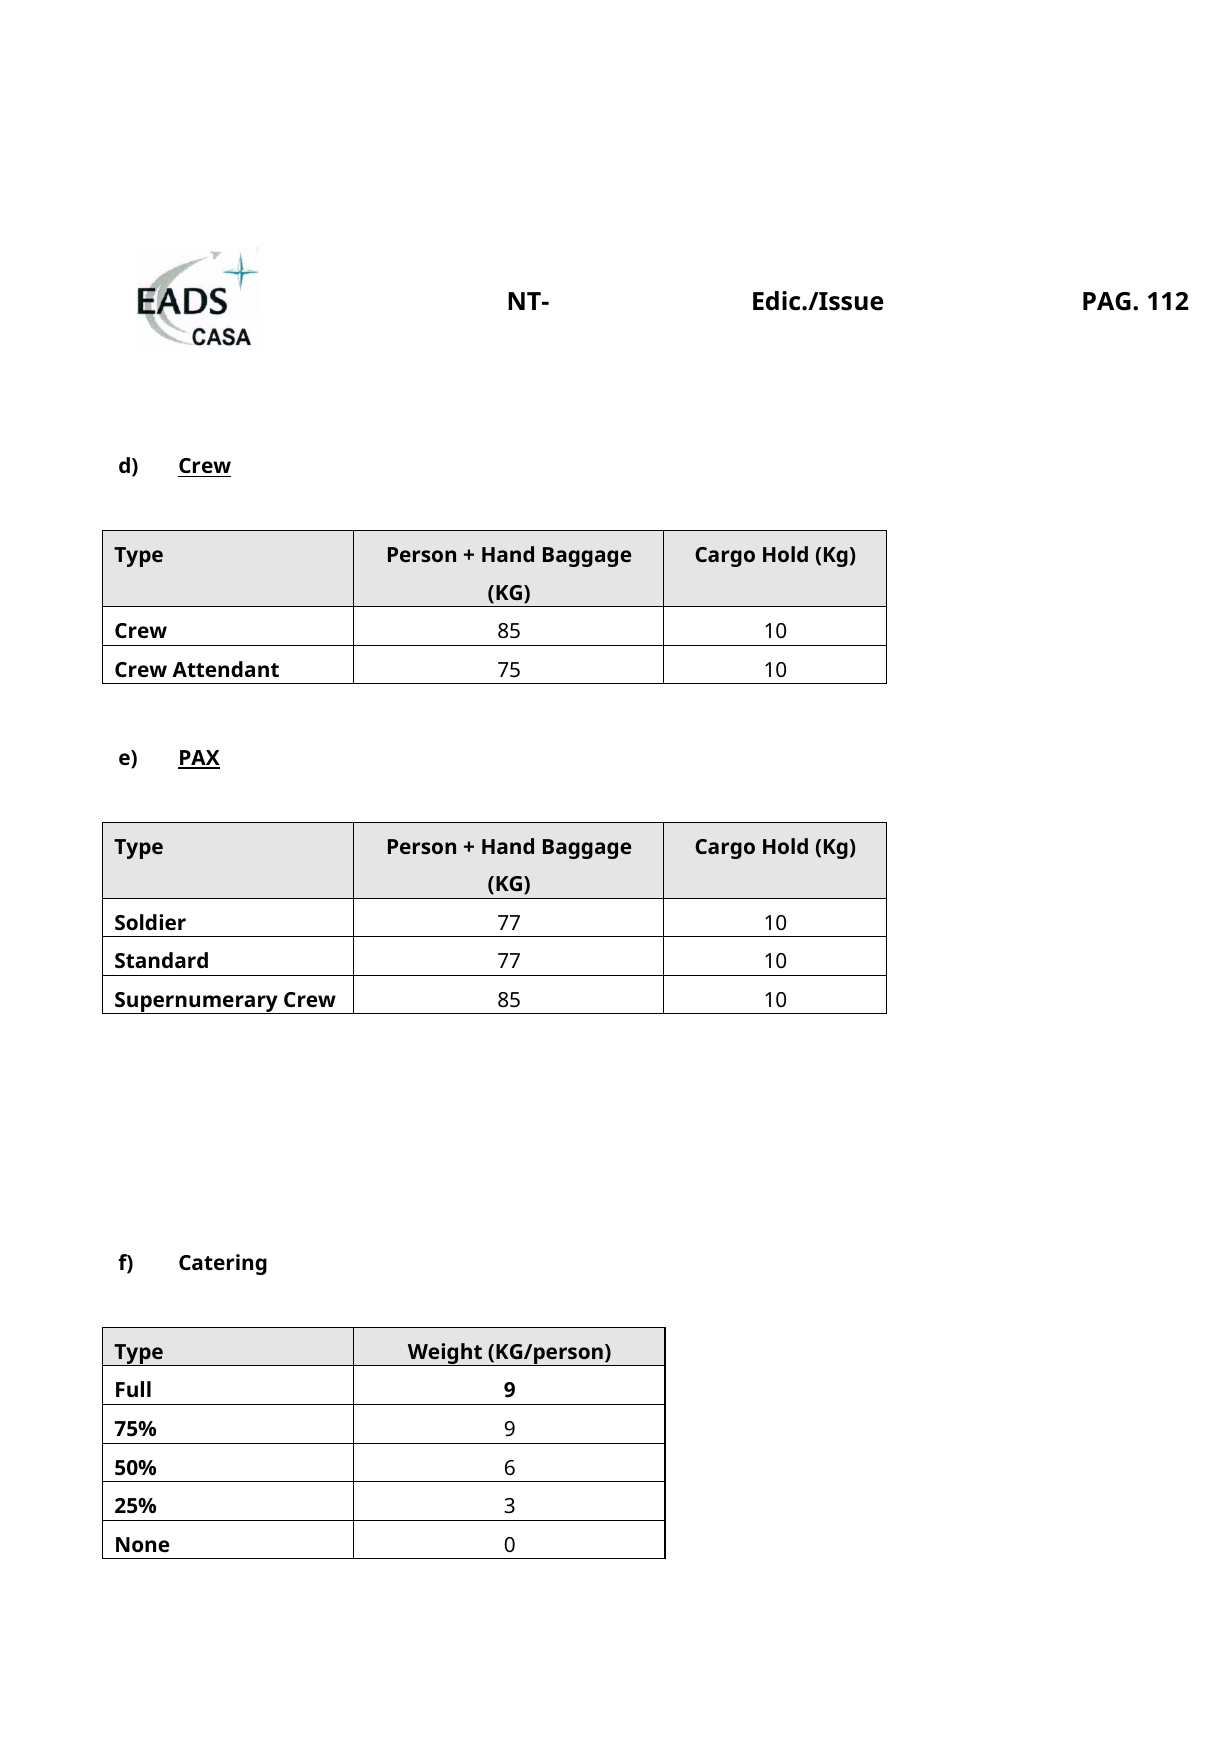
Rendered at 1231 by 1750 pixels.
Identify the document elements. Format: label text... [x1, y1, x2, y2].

table_cell 77 [354, 899, 663, 936]
table_cell 9 [354, 1366, 664, 1404]
table_cell 0 [354, 1521, 664, 1558]
table_cell 85 [354, 607, 663, 644]
table_header Person + Hand Baggage (KG) [354, 531, 663, 606]
table_header Person + Hand Baggage (KG) [354, 823, 663, 898]
table_cell 10 [664, 976, 886, 1013]
table_header Weight (KG/person) [354, 1328, 664, 1365]
table_header Type [103, 531, 353, 606]
table_cell Soldier [103, 899, 353, 936]
table_cell 77 [354, 937, 663, 975]
picture [134, 247, 261, 350]
list PAX [118, 734, 1112, 772]
table_cell 85 [354, 976, 663, 1013]
table_cell Crew [103, 607, 353, 644]
table_cell 10 [664, 607, 886, 644]
table_cell Standard [103, 937, 353, 975]
list Crew [118, 442, 1112, 480]
table_cell 6 [354, 1444, 664, 1481]
table_cell 75% [103, 1405, 353, 1442]
table_cell 10 [664, 937, 886, 975]
table_cell Full [103, 1366, 353, 1404]
table_cell Supernumerary Crew [103, 976, 353, 1013]
table_header Type [103, 1328, 353, 1365]
table_cell Crew Attendant [103, 646, 353, 683]
table_header Type [103, 823, 353, 898]
table_cell 25% [103, 1482, 353, 1519]
table_cell None [103, 1521, 353, 1558]
table_header Cargo Hold (Kg) [664, 823, 886, 898]
list Catering [118, 1239, 1112, 1277]
table_cell 50% [103, 1444, 353, 1481]
table_cell 75 [354, 646, 663, 683]
table_cell 10 [664, 899, 886, 936]
table_cell 3 [354, 1482, 664, 1519]
table_header Cargo Hold (Kg) [664, 531, 886, 606]
table_cell 10 [664, 646, 886, 683]
table_cell 9 [354, 1405, 664, 1442]
